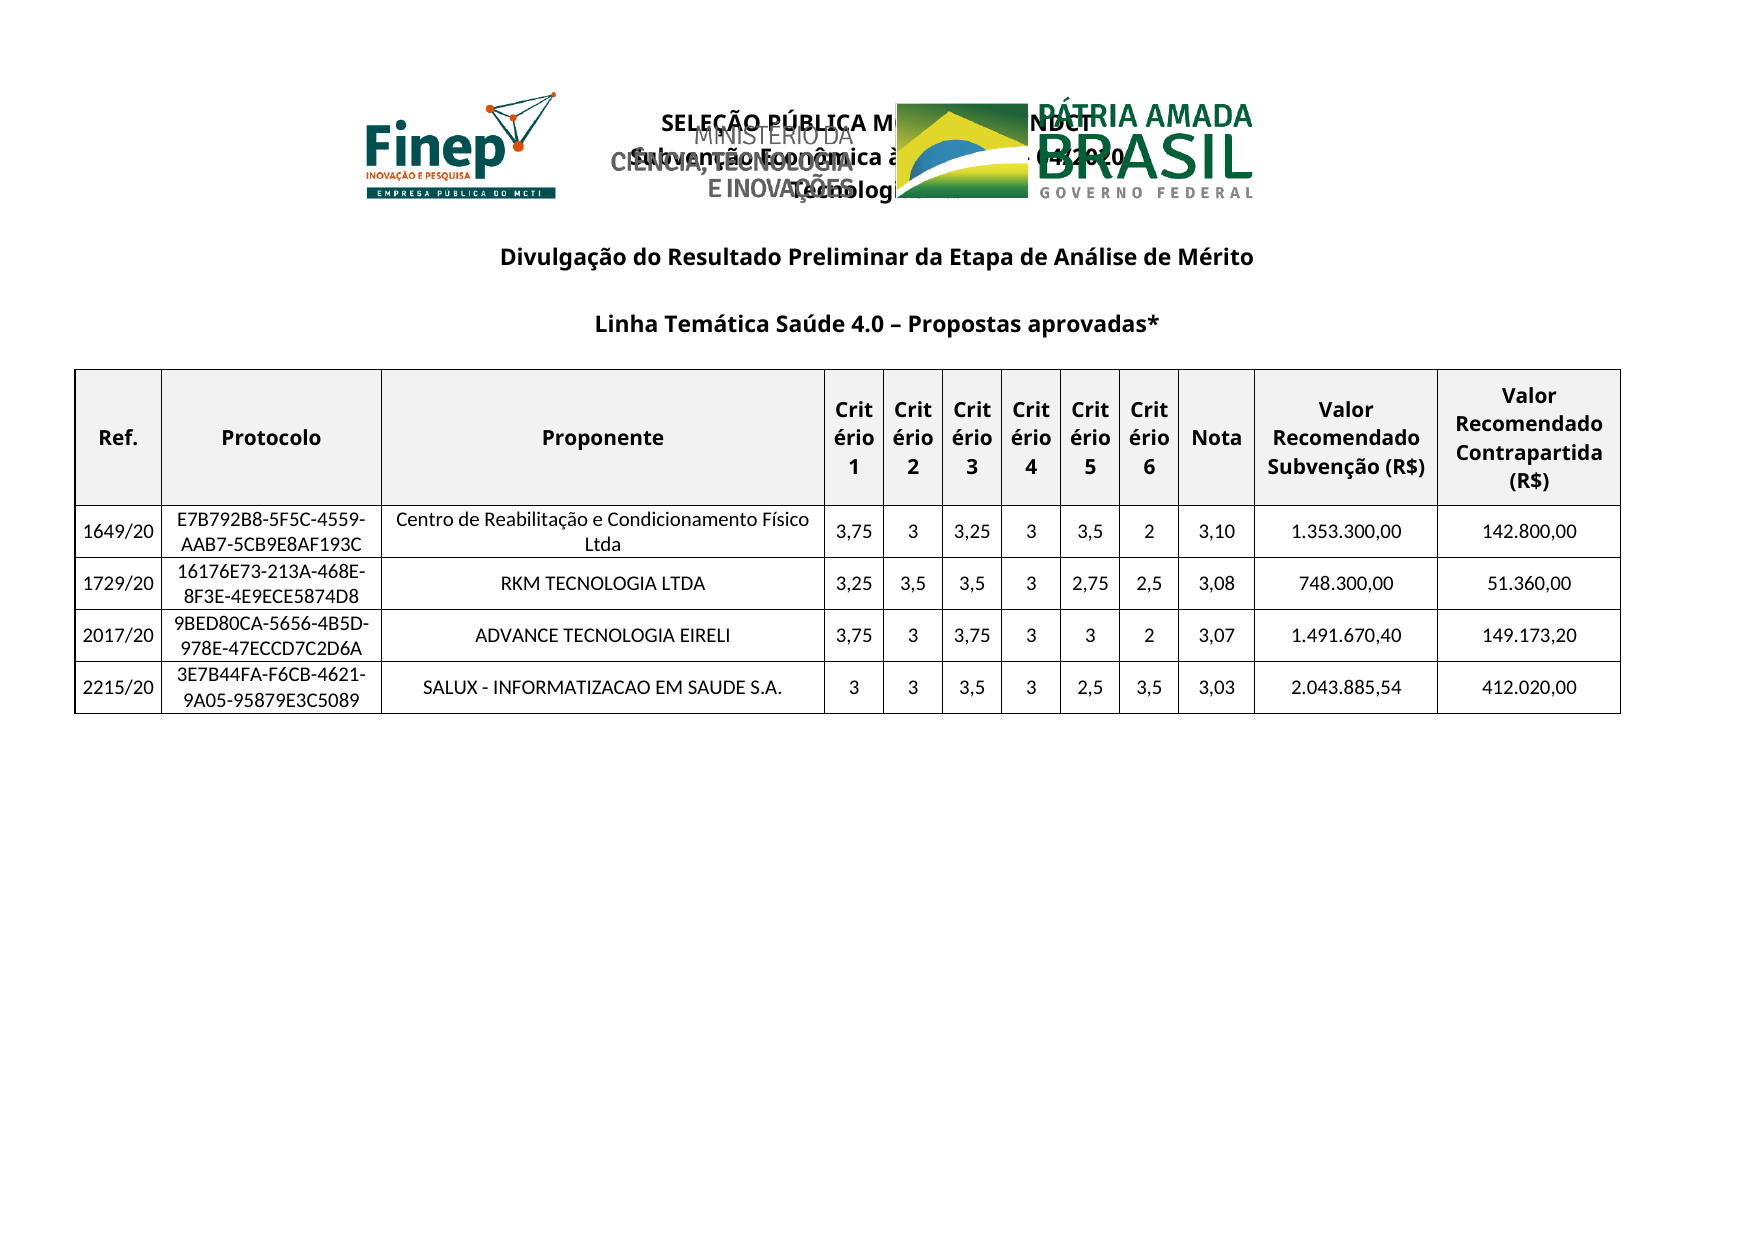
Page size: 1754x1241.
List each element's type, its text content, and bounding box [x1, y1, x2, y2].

table_header Critério 4 [1002, 370, 1060, 505]
table_header Valor Recomendado Subvenção (R$) [1255, 370, 1437, 505]
table_header Critério 6 [1120, 370, 1178, 505]
table_header Critério 3 [943, 370, 1001, 505]
table_header Critério 1 [825, 370, 883, 505]
table_cell 3 [884, 610, 942, 661]
table_cell 3 [1002, 558, 1060, 609]
table_cell 149.173,20 [1438, 610, 1620, 661]
table_header Nota [1179, 370, 1254, 505]
table_cell 2,5 [1120, 558, 1178, 609]
table_cell 9BED80CA-5656-4B5D-978E-47ECCD7C2D6A [162, 610, 381, 661]
table_cell 3,75 [825, 506, 883, 557]
table_cell 3,03 [1179, 662, 1254, 712]
table_header Critério 2 [884, 370, 942, 505]
table_cell 3 [1002, 610, 1060, 661]
table_cell 51.360,00 [1438, 558, 1620, 609]
table_header Critério 5 [1061, 370, 1119, 505]
table_header Proponente [382, 370, 824, 505]
table_cell 2,75 [1061, 558, 1119, 609]
table_cell 3,10 [1179, 506, 1254, 557]
table_cell 2.043.885,54 [1255, 662, 1437, 712]
table_cell 3 [1061, 610, 1119, 661]
table_cell 2 [1120, 506, 1178, 557]
table_cell 3 [884, 662, 942, 712]
table_cell 3,5 [943, 662, 1001, 712]
table_cell 1.491.670,40 [1255, 610, 1437, 661]
table_cell 3E7B44FA-F6CB-4621-9A05-95879E3C5089 [162, 662, 381, 712]
table_cell 2,5 [1061, 662, 1119, 712]
table_cell 3,08 [1179, 558, 1254, 609]
table_cell 3,5 [1120, 662, 1178, 712]
table_cell 3,75 [943, 610, 1001, 661]
table_cell 2 [1120, 610, 1178, 661]
table_cell 3 [825, 662, 883, 712]
table_cell 3 [884, 506, 942, 557]
table_cell ADVANCE TECNOLOGIA EIRELI [382, 610, 824, 661]
table_cell 3 [1002, 506, 1060, 557]
table_cell 2017/20 [76, 610, 161, 661]
table_cell 3,75 [825, 610, 883, 661]
table_cell 16176E73-213A-468E-8F3E-4E9ECE5874D8 [162, 558, 381, 609]
table_cell 3,25 [943, 506, 1001, 557]
table_cell E7B792B8-5F5C-4559-AAB7-5CB9E8AF193C [162, 506, 381, 557]
table_cell 2215/20 [76, 662, 161, 712]
table_cell 748.300,00 [1255, 558, 1437, 609]
table_cell 1.353.300,00 [1255, 506, 1437, 557]
table_cell 3,25 [825, 558, 883, 609]
table_cell 1649/20 [76, 506, 161, 557]
table_cell 3,5 [943, 558, 1001, 609]
table_cell 3,07 [1179, 610, 1254, 661]
table_cell RKM TECNOLOGIA LTDA [382, 558, 824, 609]
table_cell SALUX - INFORMATIZACAO EM SAUDE S.A. [382, 662, 824, 712]
table_header Ref. [76, 370, 161, 505]
table_cell 3,5 [884, 558, 942, 609]
table_cell 3 [1002, 662, 1060, 712]
table_cell 3,5 [1061, 506, 1119, 557]
table_header Protocolo [162, 370, 381, 505]
table_cell Centro de Reabilitação e Condicionamento Físico Ltda [382, 506, 824, 557]
table_cell 142.800,00 [1438, 506, 1620, 557]
table_cell 1729/20 [76, 558, 161, 609]
table_header Valor Recomendado Contrapartida (R$) [1438, 370, 1620, 505]
table_cell 412.020,00 [1438, 662, 1620, 712]
